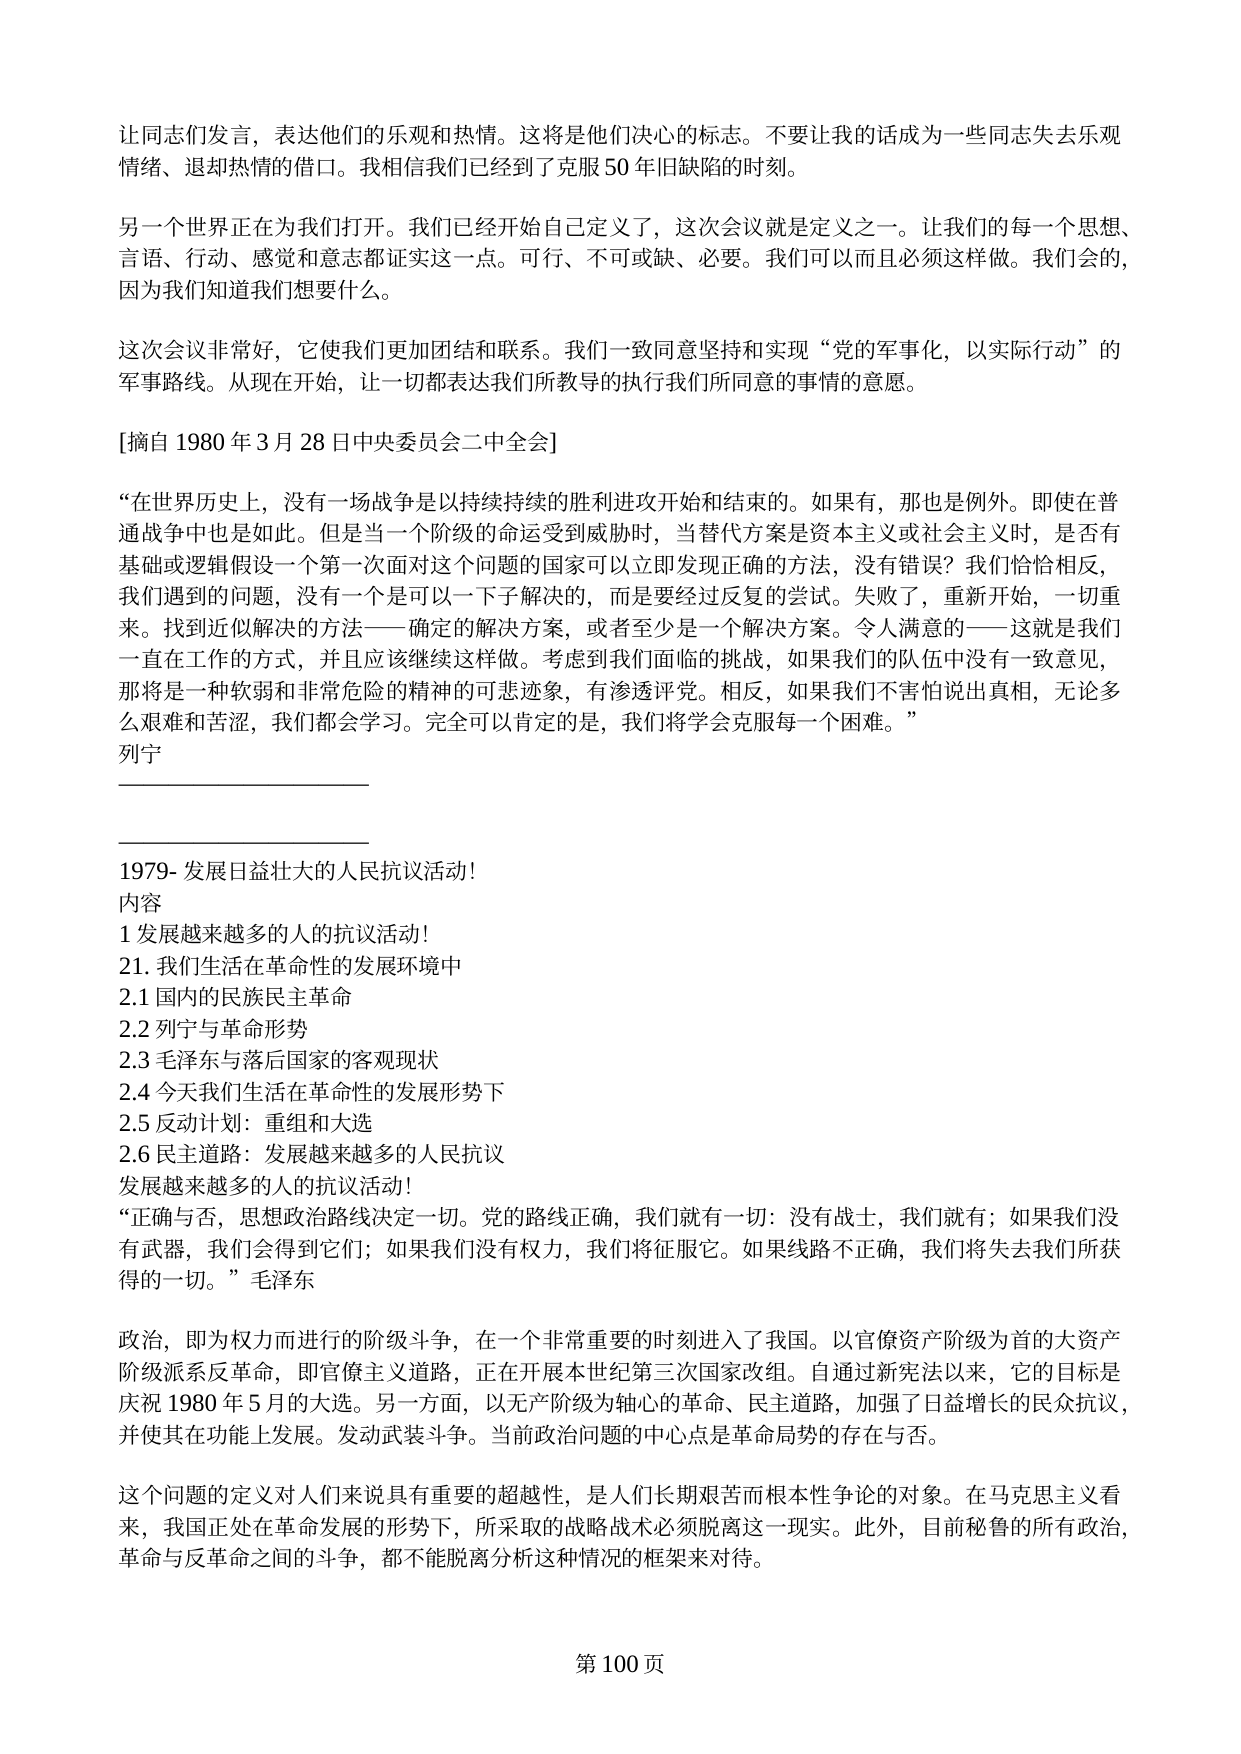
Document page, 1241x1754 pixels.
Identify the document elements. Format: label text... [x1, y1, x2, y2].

text 列宁 [118, 737, 1122, 768]
text 2.2列宁与革命形势 [118, 1012, 1122, 1043]
text 2.1国内的民族民主革命 [118, 980, 1122, 1012]
text 1发展越来越多的人的抗议活动！ [118, 917, 1122, 949]
text 发展越来越多的人的抗议活动！ [118, 1169, 1122, 1201]
text 2.4今天我们生活在革命性的发展形势下 [118, 1075, 1122, 1106]
text 2.5反动计划：重组和大选 [118, 1106, 1122, 1138]
text —————————— [118, 826, 1122, 854]
text 2.3毛泽东与落后国家的客观现状 [118, 1043, 1122, 1075]
text [摘自1980年3月28日中央委员会二中全会] [118, 425, 1122, 456]
text 让同志们发言，表达他们的乐观和热情。这将是他们决心的标志。不要让我的话成为一些同志失去乐观情绪、退却热情的借口。我相信我们已经到了克服50年旧缺陷的时刻。 [118, 118, 1122, 181]
text 政治，即为权力而进行的阶级斗争，在一个非常重要的时刻进入了我国。以官僚资产阶级为首的大资产阶级派系反革命，即官僚主义道路，正在开展本世纪第三次国家改组。自通过新宪法以来，它的目标是庆祝1980年5月的大选。另一方面，以无产阶级为轴心的革命、民主道路，加强了日益增长的民众抗议，并使其在功能上发展。发动武装斗争。当前政治问题的中心点是革命局势的存在与否。 [118, 1324, 1122, 1449]
text —————————— [118, 768, 1122, 797]
text 21. 我们生活在革命性的发展环境中 [118, 949, 1122, 980]
text “在世界历史上，没有一场战争是以持续持续的胜利进攻开始和结束的。如果有，那也是例外。即使在普通战争中也是如此。但是当一个阶级的命运受到威胁时，当替代方案是资本主义或社会主义时，是否有基础或逻辑假设一个第一次面对这个问题的国家可以立即发现正确的方法，没有错误？我们恰恰相反，我们遇到的问题，没有一个是可以一下子解决的，而是要经过反复的尝试。失败了，重新开始，一切重来。找到近似解决的方法——确定的解决方案，或者至少是一个解决方案。令人满意的——这就是我们一直在工作的方式，并且应该继续这样做。考虑到我们面临的挑战，如果我们的队伍中没有一致意见，那将是一种软弱和非常危险的精神的可悲迹象，有渗透评党。相反，如果我们不害怕说出真相，无论多么艰难和苦涩，我们都会学习。完全可以肯定的是，我们将学会克服每一个困难。” [118, 485, 1122, 737]
text 另一个世界正在为我们打开。我们已经开始自己定义了，这次会议就是定义之一。让我们的每一个思想、言语、行动、感觉和意志都证实这一点。可行、不可或缺、必要。我们可以而且必须这样做。我们会的，因为我们知道我们想要什么。 [118, 210, 1122, 304]
text 这个问题的定义对人们来说具有重要的超越性，是人们长期艰苦而根本性争论的对象。在马克思主义看来，我国正处在革命发展的形势下，所采取的战略战术必须脱离这一现实。此外，目前秘鲁的所有政治，革命与反革命之间的斗争，都不能脱离分析这种情况的框架来对待。 [118, 1478, 1122, 1573]
text 2.6民主道路：发展越来越多的人民抗议 [118, 1138, 1122, 1169]
text 1979- 发展日益壮大的人民抗议活动！ [118, 854, 1122, 886]
text 内容 [118, 886, 1122, 917]
text “正确与否，思想政治路线决定一切。党的路线正确，我们就有一切：没有战士，我们就有；如果我们没有武器，我们会得到它们；如果我们没有权力，我们将征服它。如果线路不正确，我们将失去我们所获得的一切。”毛泽东 [118, 1201, 1122, 1295]
text 这次会议非常好，它使我们更加团结和联系。我们一致同意坚持和实现“党的军事化，以实际行动”的军事路线。从现在开始，让一切都表达我们所教导的执行我们所同意的事情的意愿。 [118, 333, 1122, 396]
